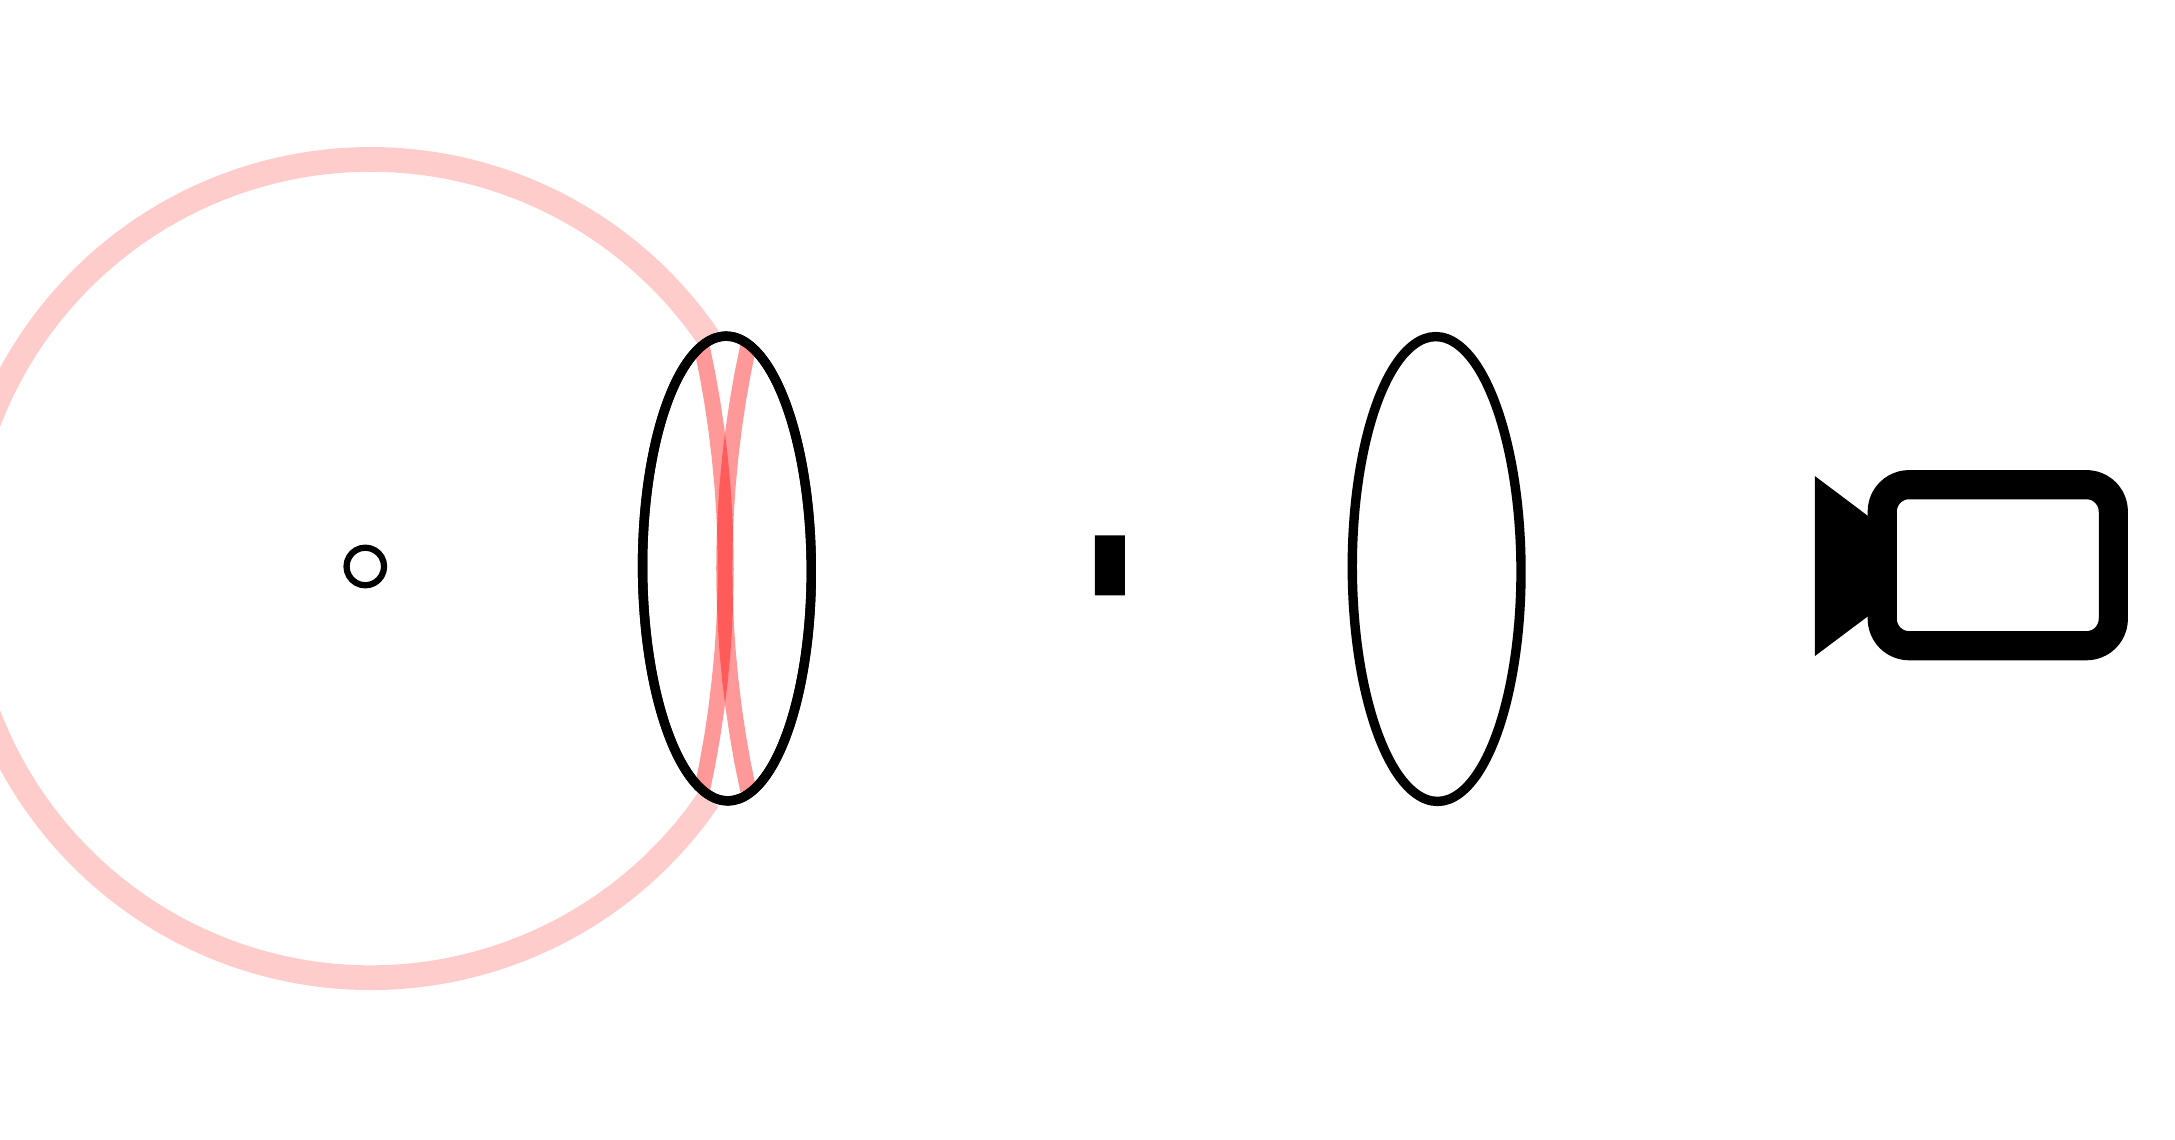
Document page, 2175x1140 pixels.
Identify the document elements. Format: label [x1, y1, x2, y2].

text_box [1814, 476, 1875, 657]
text_box [0, 0, 1747, 1140]
text_box [648, 341, 806, 796]
text_box [1882, 484, 2114, 646]
